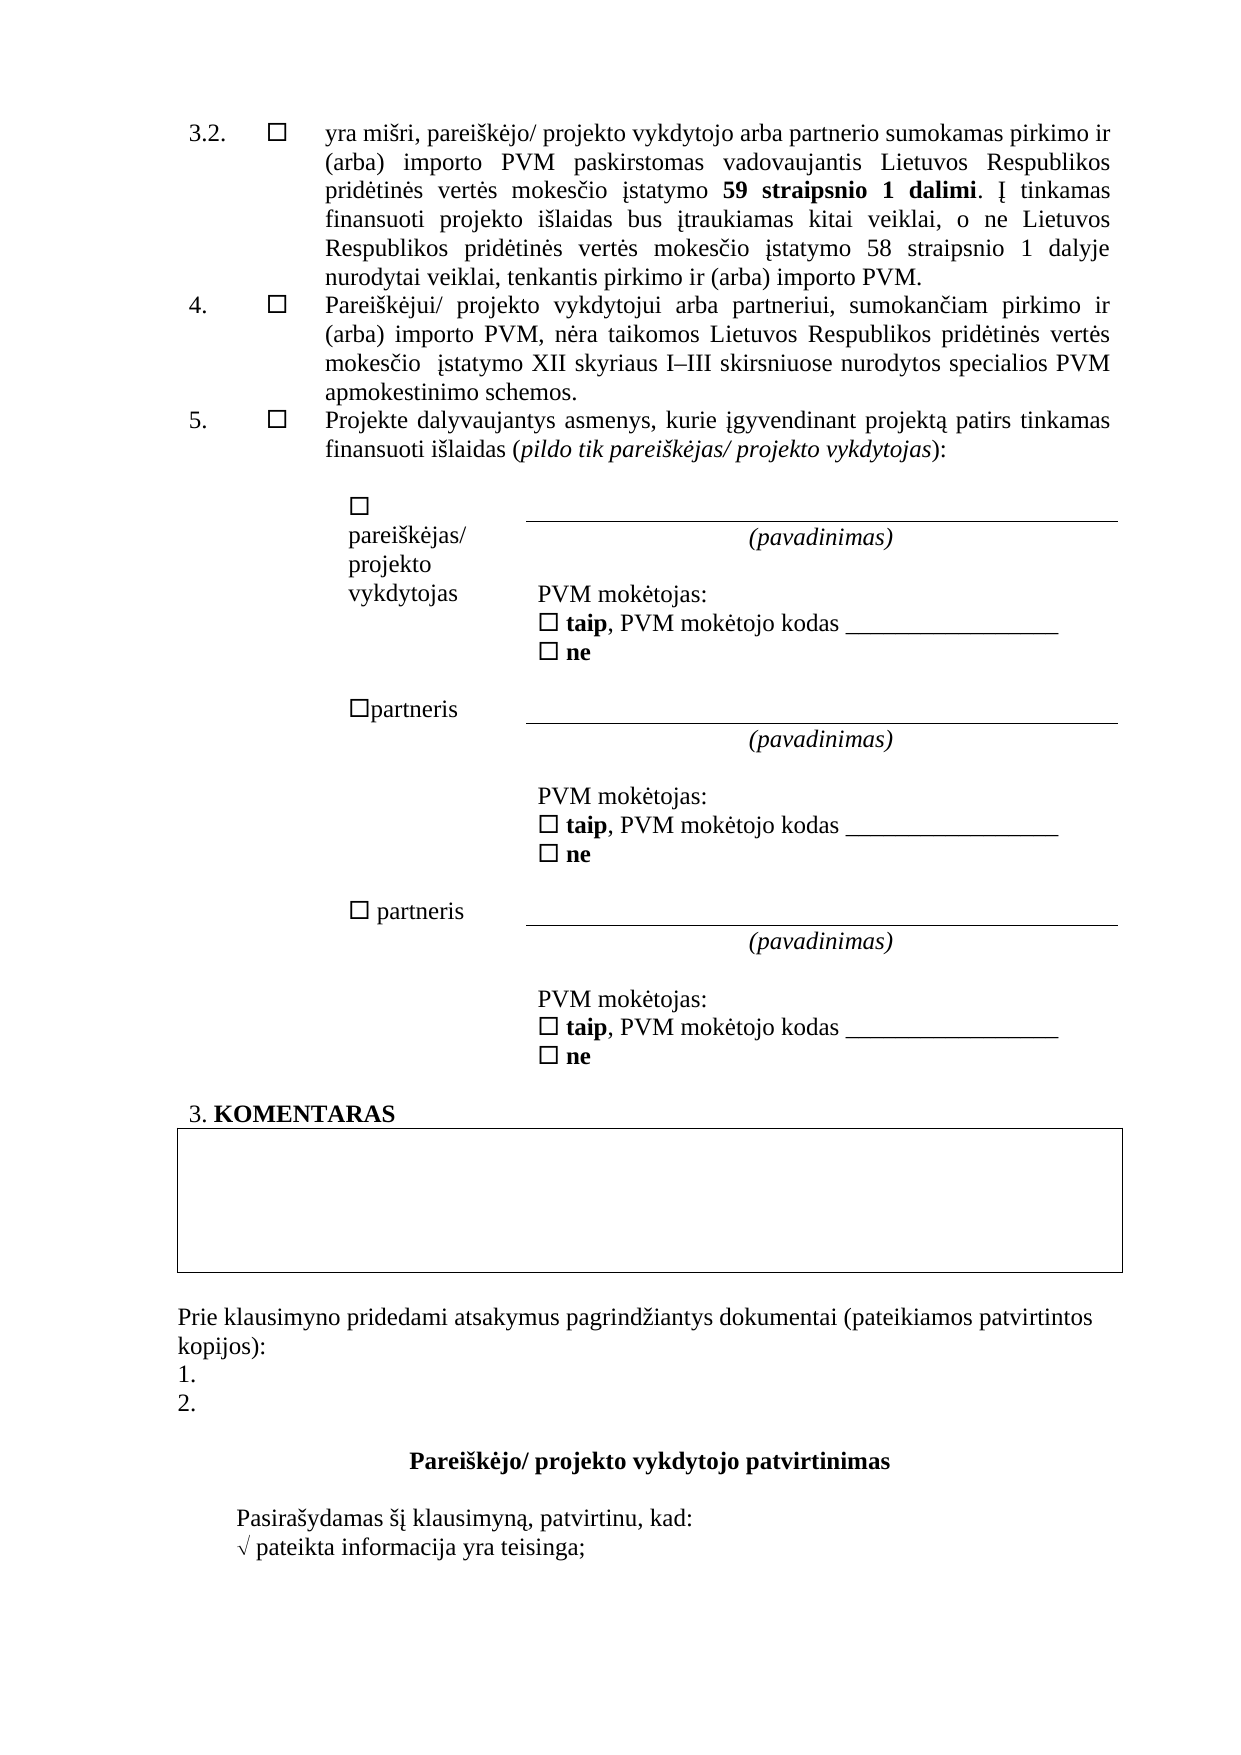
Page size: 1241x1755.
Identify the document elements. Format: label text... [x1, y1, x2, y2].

text Prie klausimyno pridedami atsakymus pagrindžiantys dokumentai (pateikiamos patvirtintos kopijos): [177, 1302, 1122, 1359]
table_cell [] [241, 406, 313, 463]
table_cell (pavadinimas) PVM mokėtojas: [] taip, PVM mokėtojo kodas _________________ [] ne [526, 522, 1118, 665]
table_cell 4. [177, 291, 241, 406]
table_header [526, 896, 1118, 925]
table_header [] pareiškėjas/ projekto vykdytojas [337, 492, 526, 665]
table_cell Pareiškėjui/ projekto vykdytojui arba partneriui, sumokančiam pirkimo ir (arba) importo PVM, nėra taikomos Lietuvos Respublikos pridėtinės vertės mokesčio įstatymo XII skyriaus I–III skirsniuose nurodytos specialios PVM apmokestinimo schemos. [314, 291, 1122, 406]
text 2. [177, 1388, 1122, 1417]
table_cell [] [241, 291, 313, 406]
table_header [] partneris [337, 694, 526, 868]
table_header [177, 694, 337, 868]
table_header [177, 492, 337, 665]
text – pateikta informacija yra teisinga; [177, 1532, 1122, 1561]
table_header [526, 492, 1118, 521]
text 1. [177, 1359, 1122, 1388]
table_header [526, 694, 1118, 723]
table_header [] partneris [337, 896, 526, 1070]
text Pasirašydamas šį klausimyną, patvirtinu, kad: [177, 1503, 1122, 1532]
table_cell [178, 1129, 1122, 1272]
table_cell 5. [177, 406, 241, 463]
table_cell (pavadinimas) PVM mokėtojas: [] taip, PVM mokėtojo kodas _________________ [] ne [526, 724, 1118, 868]
table_cell 3.2. [177, 118, 241, 291]
table_cell Projekte dalyvaujantys asmenys, kurie įgyvendinant projektą patirs tinkamas finansuoti išlaidas (pildo tik pareiškėjas/ projekto vykdytojas): [314, 406, 1122, 463]
table_cell (pavadinimas) PVM mokėtojas: [] taip, PVM mokėtojo kodas _________________ [] ne [526, 926, 1118, 1070]
table_cell yra mišri, pareiškėjo/ projekto vykdytojo arba partnerio sumokamas pirkimo ir (arba) importo PVM paskirstomas vadovaujantis Lietuvos Respublikos pridėtinės vertės mokesčio įstatymo 59 straipsnio 1 dalimi. Į tinkamas finansuoti projekto išlaidas bus įtraukiamas kitai veiklai, o ne Lietuvos Respublikos pridėtinės vertės mokesčio įstatymo 58 straipsnio 1 dalyje nurodytai veiklai, tenkantis pirkimo ir (arba) importo PVM. [314, 118, 1122, 291]
table_cell [] [241, 118, 313, 291]
table_header [177, 896, 337, 1070]
text Pareiškėjo/ projekto vykdytojo patvirtinimas [177, 1446, 1122, 1474]
table_header 3. KOMENTARAS [177, 1099, 1122, 1127]
